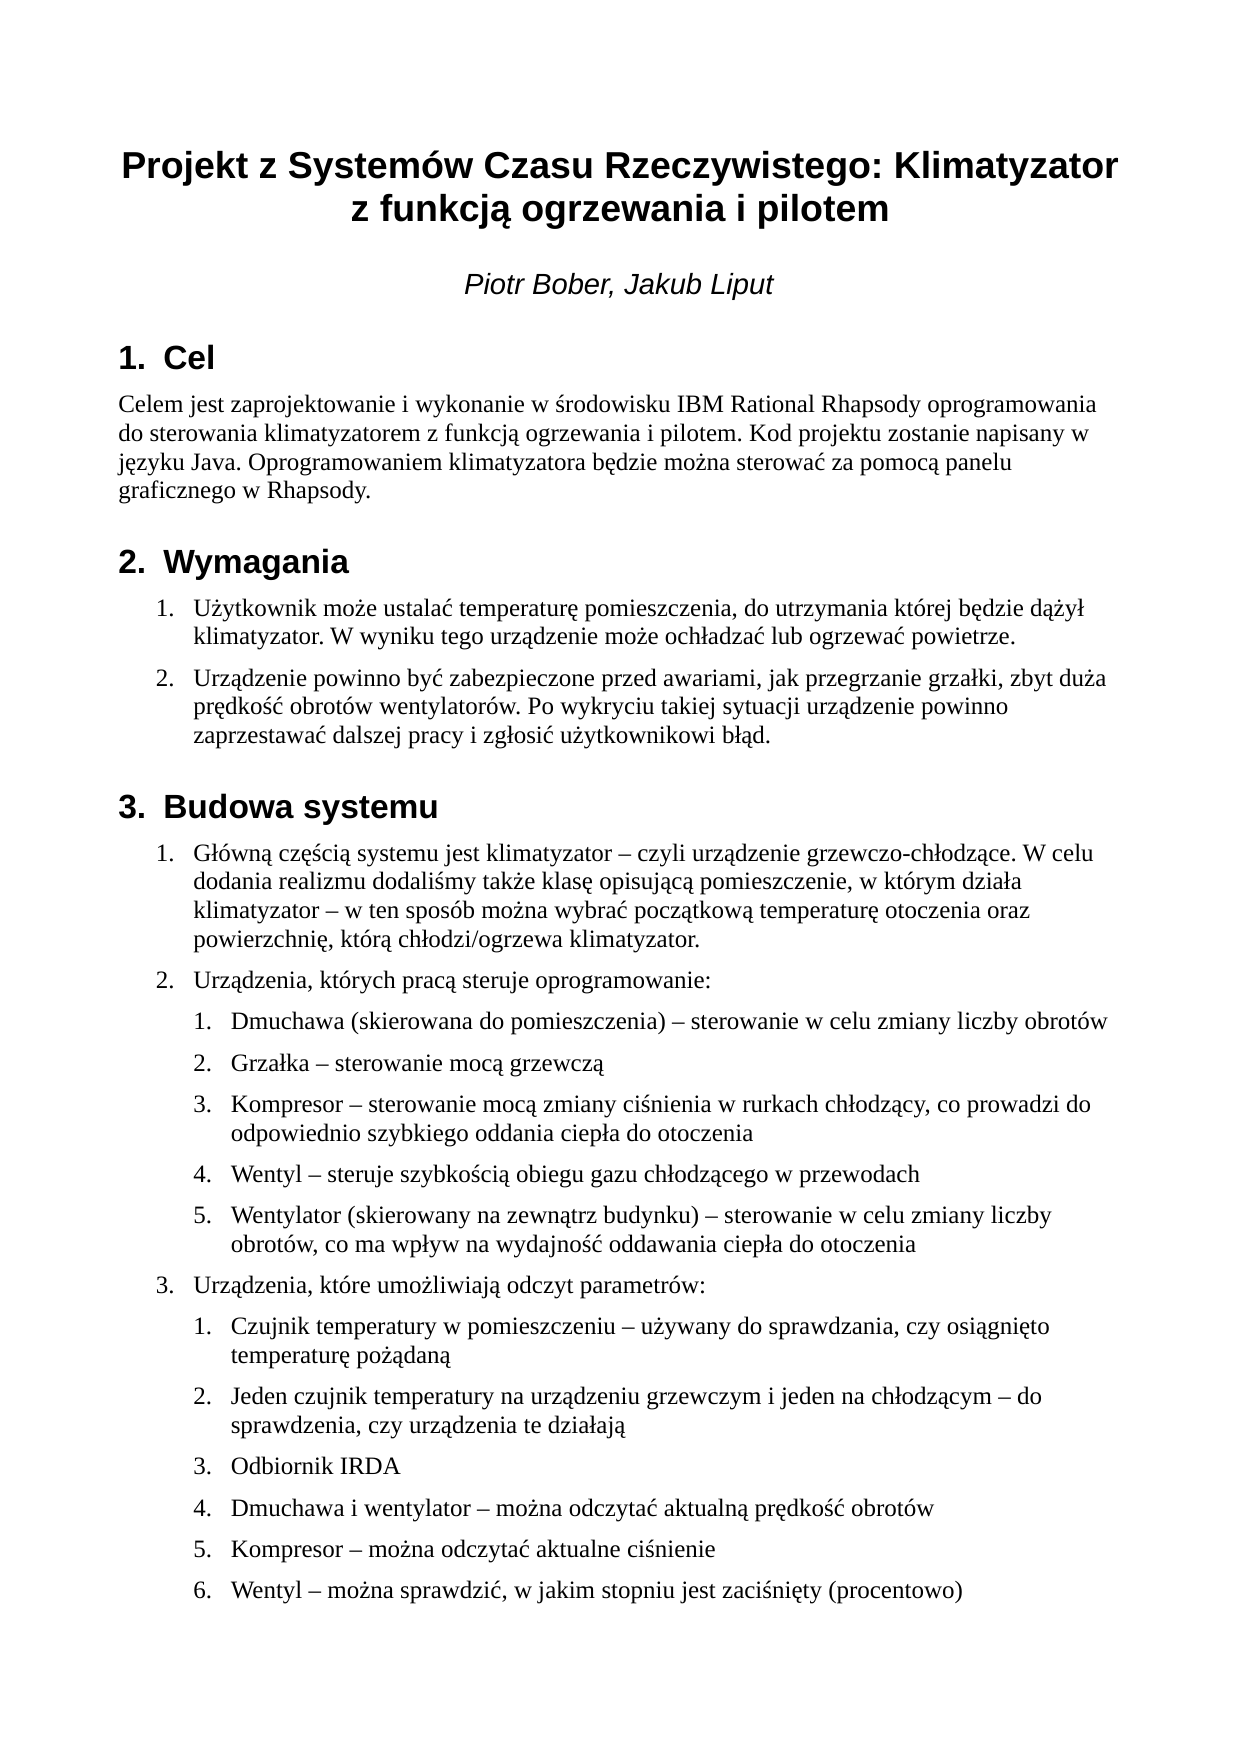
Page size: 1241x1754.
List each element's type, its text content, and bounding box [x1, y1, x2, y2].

list Urządzenia, które umożliwiają odczyt parametrów: [156, 1270, 1122, 1299]
list Dmuchawa (skierowana do pomieszczenia) – sterowanie w celu zmiany liczby obrotów [193, 1006, 1122, 1035]
subtitle Piotr Bober, Jakub Liput [118, 267, 1122, 300]
list Wentylator (skierowany na zewnątrz budynku) – sterowanie w celu zmiany liczby obrotów, co ma wpływ na wydajność oddawania ciepła do otoczenia [193, 1200, 1122, 1258]
list Odbiornik IRDA [193, 1451, 1122, 1480]
list Jeden czujnik temperatury na urządzeniu grzewczym i jeden na chłodzącym – do sprawdzenia, czy urządzenia te działają [193, 1381, 1122, 1439]
list Użytkownik może ustalać temperaturę pomieszczenia, do utrzymania której będzie dążył klimatyzator. W wyniku tego urządzenie może ochładzać lub ogrzewać powietrze. [156, 593, 1122, 650]
subtitle Cel [118, 338, 1122, 377]
subtitle Wymagania [118, 542, 1122, 580]
subtitle Budowa systemu [118, 786, 1122, 825]
list Wentyl – można sprawdzić, w jakim stopniu jest zaciśnięty (procentowo) [193, 1575, 1122, 1604]
list Urządzenia, których pracą steruje oprogramowanie: [156, 965, 1122, 994]
title Projekt z Systemów Czasu Rzeczywistego: Klimatyzator z funkcją ogrzewania i pilotem [118, 143, 1122, 229]
text Celem jest zaprojektowanie i wykonanie w środowisku IBM Rational Rhapsody oprogramowania do sterowania klimatyzatorem z funkcją ogrzewania i pilotem. Kod projektu zostanie napisany w języku Java. Oprogramowaniem klimatyzatora będzie można sterować za pomocą panelu graficznego w Rhapsody. [118, 389, 1122, 504]
list Kompresor – można odczytać aktualne ciśnienie [193, 1534, 1122, 1563]
list Wentyl – steruje szybkością obiegu gazu chłodzącego w przewodach [193, 1159, 1122, 1188]
list Czujnik temperatury w pomieszczeniu – używany do sprawdzania, czy osiągnięto temperaturę pożądaną [193, 1311, 1122, 1369]
list Grzałka – sterowanie mocą grzewczą [193, 1048, 1122, 1076]
list Urządzenie powinno być zabezpieczone przed awariami, jak przegrzanie grzałki, zbyt duża prędkość obrotów wentylatorów. Po wykryciu takiej sytuacji urządzenie powinno zaprzestawać dalszej pracy i zgłosić użytkownikowi błąd. [156, 663, 1122, 749]
list Główną częścią systemu jest klimatyzator – czyli urządzenie grzewczo-chłodzące. W celu dodania realizmu dodaliśmy także klasę opisującą pomieszczenie, w którym działa klimatyzator – w ten sposób można wybrać początkową temperaturę otoczenia oraz powierzchnię, którą chłodzi/ogrzewa klimatyzator. [156, 838, 1122, 953]
list Dmuchawa i wentylator – można odczytać aktualną prędkość obrotów [193, 1493, 1122, 1521]
list Kompresor – sterowanie mocą zmiany ciśnienia w rurkach chłodzący, co prowadzi do odpowiednio szybkiego oddania ciepła do otoczenia [193, 1089, 1122, 1146]
